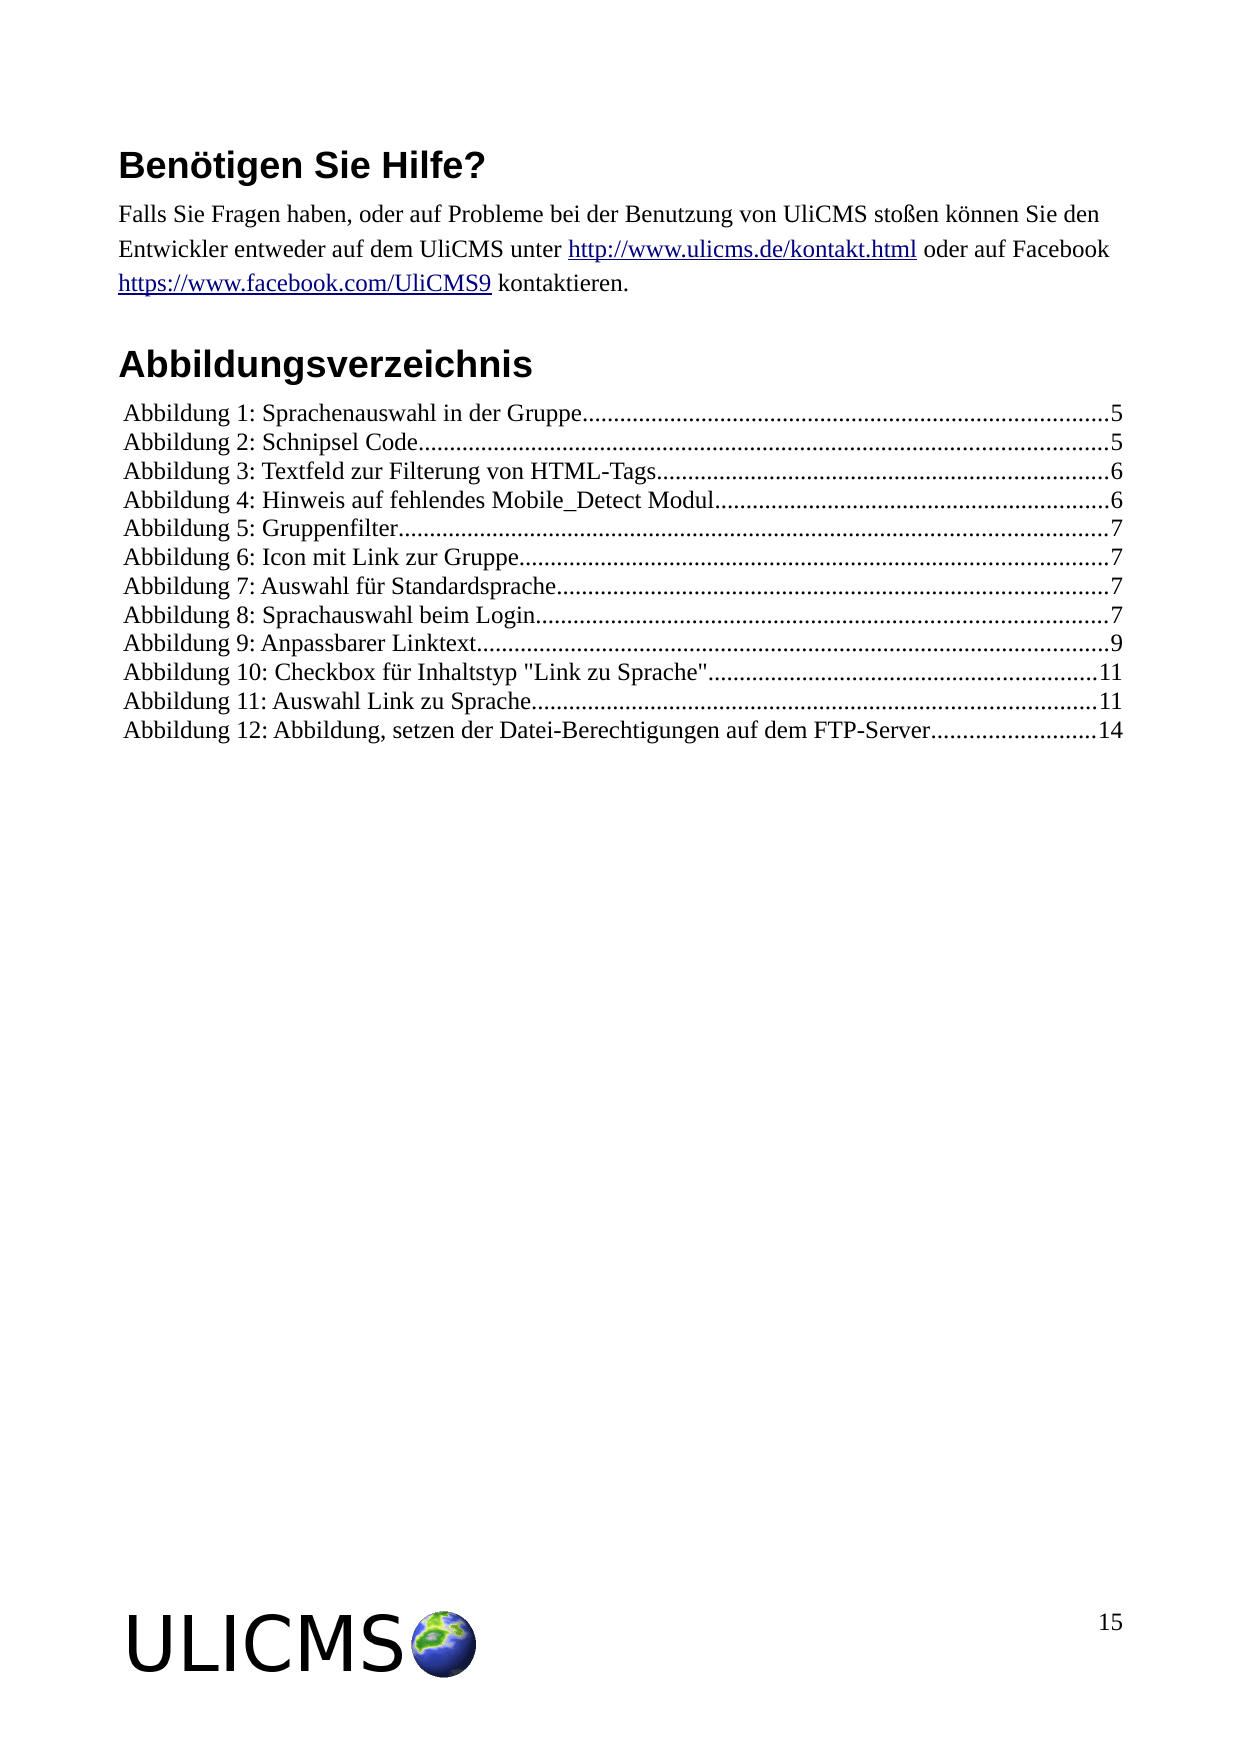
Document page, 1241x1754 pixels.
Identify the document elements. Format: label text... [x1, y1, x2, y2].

text Abbildung 8: Sprachauswahl beim Login 7 [118, 600, 1123, 628]
text Abbildung 5: Gruppenfilter 7 [118, 513, 1123, 542]
text Abbildung 11: Auswahl Link zu Sprache 11 [118, 686, 1123, 715]
text Abbildung 1: Sprachenauswahl in der Gruppe 5 [118, 398, 1123, 427]
text Abbildung 3: Textfeld zur Filterung von HTML-Tags 6 [118, 456, 1123, 485]
text Abbildung 6: Icon mit Link zur Gruppe 7 [118, 542, 1123, 571]
subtitle Abbildungsverzeichnis [118, 342, 1123, 386]
text Abbildung 4: Hinweis auf fehlendes Mobile_Detect Modul 6 [118, 485, 1123, 513]
text Abbildung 7: Auswahl für Standardsprache 7 [118, 571, 1123, 600]
text Falls Sie Fragen haben, oder auf Probleme bei der Benutzung von UliCMS stoßen können Sie den Entwickler entweder auf dem UliCMS unter http://www.ulicms.de/kontakt.html oder auf Facebook https://www.facebook.com/UliCMS9 kontaktieren. [118, 199, 1123, 297]
subtitle Benötigen Sie Hilfe? [118, 143, 1123, 187]
text Abbildung 12: Abbildung, setzen der Datei-Berechtigungen auf dem FTP-Server 14 [118, 715, 1123, 743]
text Abbildung 2: Schnipsel Code 5 [118, 427, 1123, 456]
text Abbildung 9: Anpassbarer Linktext 9 [118, 628, 1123, 657]
text Abbildung 10: Checkbox für Inhaltstyp "Link zu Sprache" 11 [118, 657, 1123, 686]
picture [118, 1607, 479, 1681]
